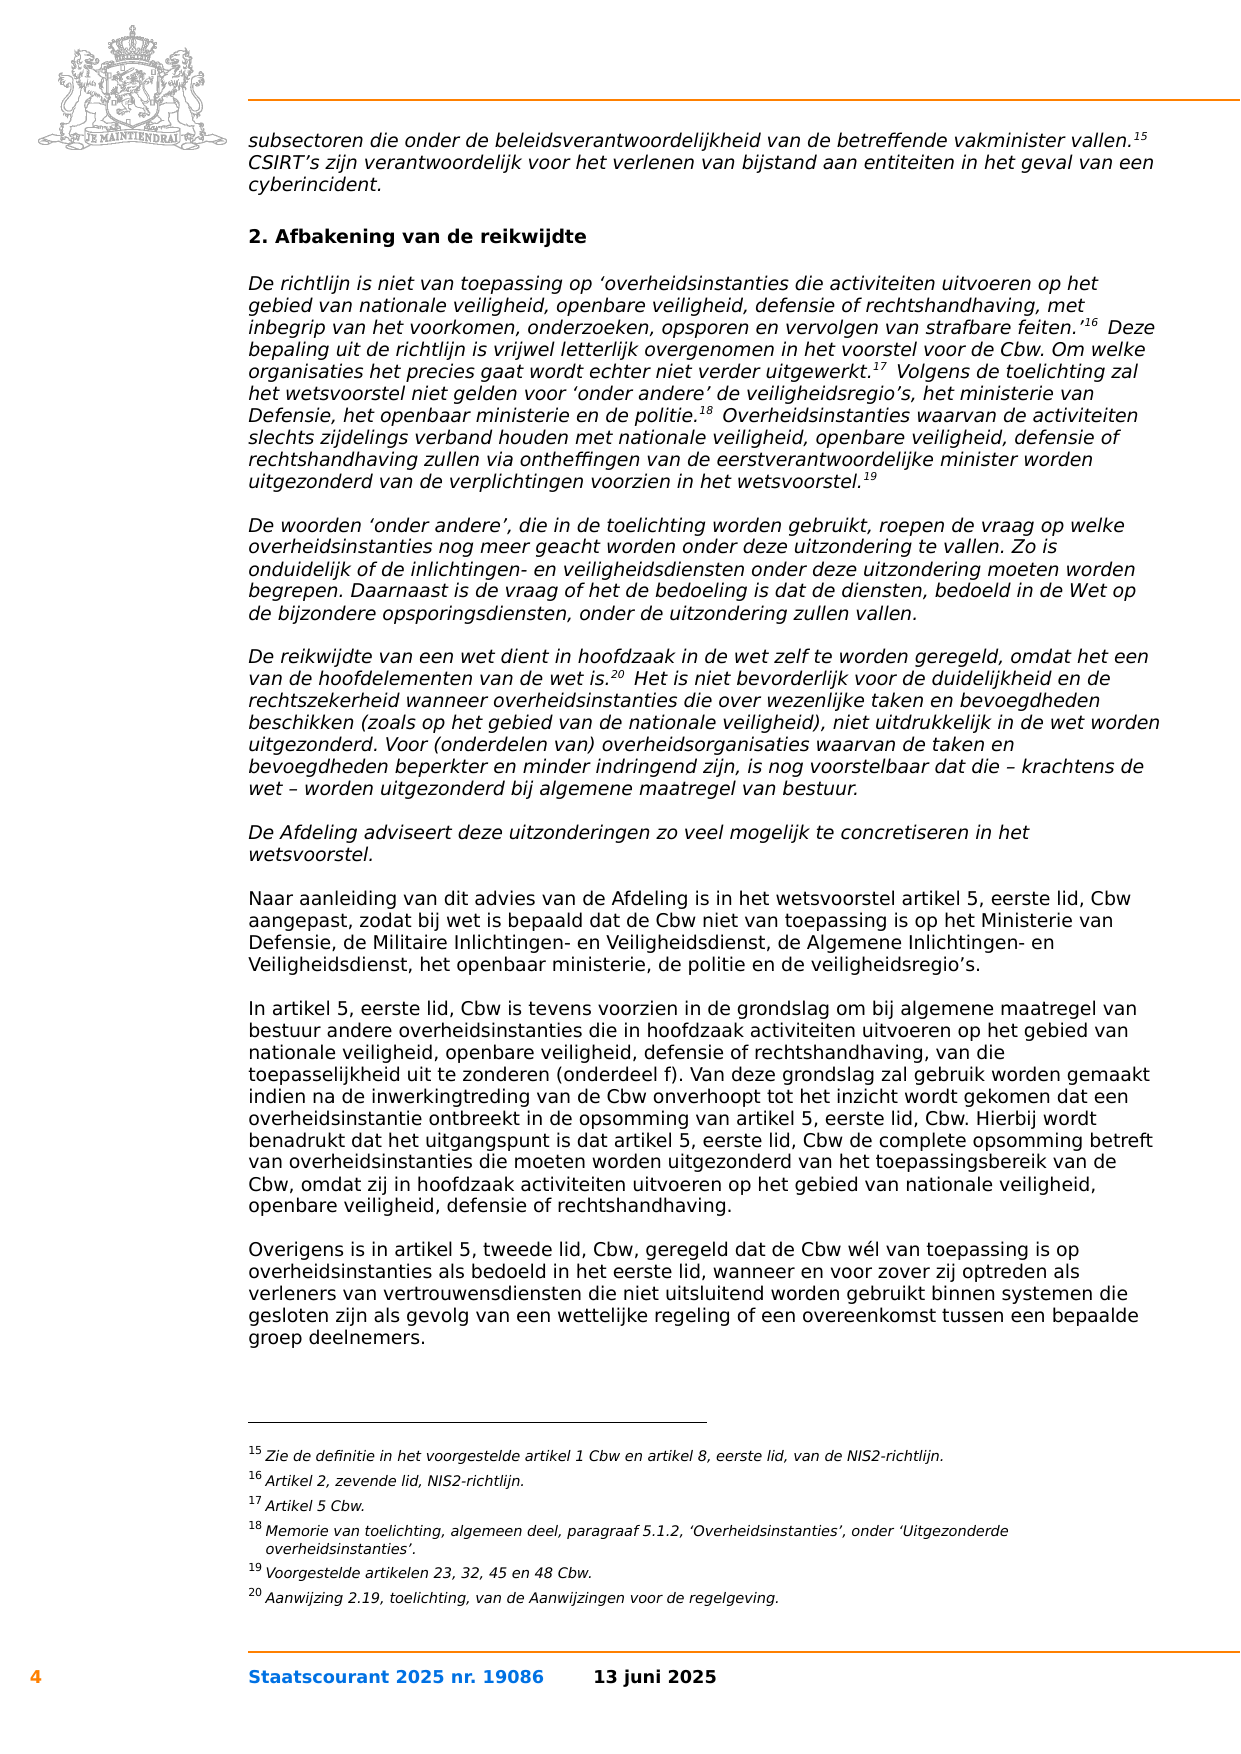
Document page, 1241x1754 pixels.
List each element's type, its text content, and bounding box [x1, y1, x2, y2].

text De reikwijdte van een wet dient in hoofdzaak in de wet zelf te worden geregeld, omdat het een van de hoofdelementen van de wet is. Het is niet bevorderlijk voor de duidelijkheid en de rechtszekerheid wanneer overheidsinstanties die over wezenlijke taken en bevoegdheden beschikken (zoals op het gebied van de nationale veiligheid), niet uitdrukkelijk in de wet worden uitgezonderd. Voor (onderdelen van) overheidsorganisaties waarvan de taken en bevoegdheden beperkter en minder indringend zijn, is nog voorstelbaar dat die – krachtens de wet – worden uitgezonderd bij algemene maatregel van bestuur. [248, 646, 1163, 800]
text Artikel 5 Cbw. [248, 1494, 1163, 1516]
text De woorden ‘onder andere’, die in de toelichting worden gebruikt, roepen de vraag op welke overheidsinstanties nog meer geacht worden onder deze uitzondering te vallen. Zo is onduidelijk of de inlichtingen- en veiligheidsdiensten onder deze uitzondering moeten worden begrepen. Daarnaast is de vraag of het de bedoeling is dat de diensten, bedoeld in de Wet op de bijzondere opsporingsdiensten, onder de uitzondering zullen vallen. [248, 514, 1163, 624]
text Naar aanleiding van dit advies van de Afdeling is in het wetsvoorstel artikel 5, eerste lid, Cbw aangepast, zodat bij wet is bepaald dat de Cbw niet van toepassing is op het Ministerie van Defensie, de Militaire Inlichtingen- en Veiligheidsdienst, de Algemene Inlichtingen- en Veiligheidsdienst, het openbaar ministerie, de politie en de veiligheidsregio’s. [248, 888, 1163, 976]
text Voorgestelde artikelen 23, 32, 45 en 48 Cbw. [248, 1561, 1163, 1583]
text Aanwijzing 2.19, toelichting, van de Aanwijzingen voor de regelgeving. [248, 1586, 1163, 1608]
subtitle 2. Afbakening van de reikwijdte [248, 226, 1163, 248]
text De richtlijn is niet van toepassing op ‘overheidsinstanties die activiteiten uitvoeren op het gebied van nationale veiligheid, openbare veiligheid, defensie of rechtshandhaving, met inbegrip van het voorkomen, onderzoeken, opsporen en vervolgen van strafbare feiten.’ Deze bepaling uit de richtlijn is vrijwel letterlijk overgenomen in het voorstel voor de Cbw. Om welke organisaties het precies gaat wordt echter niet verder uitgewerkt. Volgens de toelichting zal het wetsvoorstel niet gelden voor ‘onder andere’ de veiligheidsregio’s, het ministerie van Defensie, het openbaar ministerie en de politie. Overheidsinstanties waarvan de activiteiten slechts zijdelings verband houden met nationale veiligheid, openbare veiligheid, defensie of rechtshandhaving zullen via ontheffingen van de eerstverantwoordelijke minister worden uitgezonderd van de verplichtingen voorzien in het wetsvoorstel. [248, 273, 1163, 493]
text De Afdeling adviseert deze uitzonderingen zo veel mogelijk te concretiseren in het wetsvoorstel. [248, 822, 1163, 866]
text In artikel 5, eerste lid, Cbw is tevens voorzien in de grondslag om bij algemene maatregel van bestuur andere overheidsinstanties die in hoofdzaak activiteiten uitvoeren op het gebied van nationale veiligheid, openbare veiligheid, defensie of rechtshandhaving, van die toepasselijkheid uit te zonderen (onderdeel f). Van deze grondslag zal gebruik worden gemaakt indien na de inwerkingtreding van de Cbw onverhoopt tot het inzicht wordt gekomen dat een overheidsinstantie ontbreekt in de opsomming van artikel 5, eerste lid, Cbw. Hierbij wordt benadrukt dat het uitgangspunt is dat artikel 5, eerste lid, Cbw de complete opsomming betreft van overheidsinstanties die moeten worden uitgezonderd van het toepassingsbereik van de Cbw, omdat zij in hoofdzaak activiteiten uitvoeren op het gebied van nationale veiligheid, openbare veiligheid, defensie of rechtshandhaving. [248, 998, 1163, 1217]
text Overigens is in artikel 5, tweede lid, Cbw, geregeld dat de Cbw wél van toepassing is op overheidsinstanties als bedoeld in het eerste lid, wanneer en voor zover zij optreden als verleners van vertrouwensdiensten die niet uitsluitend worden gebruikt binnen systemen die gesloten zijn als gevolg van een wettelijke regeling of een overeenkomst tussen een bepaalde groep deelnemers. [248, 1239, 1163, 1349]
text Artikel 2, zevende lid, NIS2-richtlijn. [248, 1469, 1163, 1491]
text subsectoren die onder de beleidsverantwoordelijkheid van de betreffende vakminister vallen. CSIRT’s zijn verantwoordelijk voor het verlenen van bijstand aan entiteiten in het geval van een cyberincident. [248, 130, 1163, 196]
text Memorie van toelichting, algemeen deel, paragraaf 5.1.2, ‘Overheidsinstanties’, onder ‘Uitgezonderde overheidsinstanties’. [248, 1519, 1163, 1558]
picture [38, 25, 227, 150]
text Zie de definitie in het voorgestelde artikel 1 Cbw en artikel 8, eerste lid, van de NIS2-richtlijn. [248, 1444, 1163, 1466]
